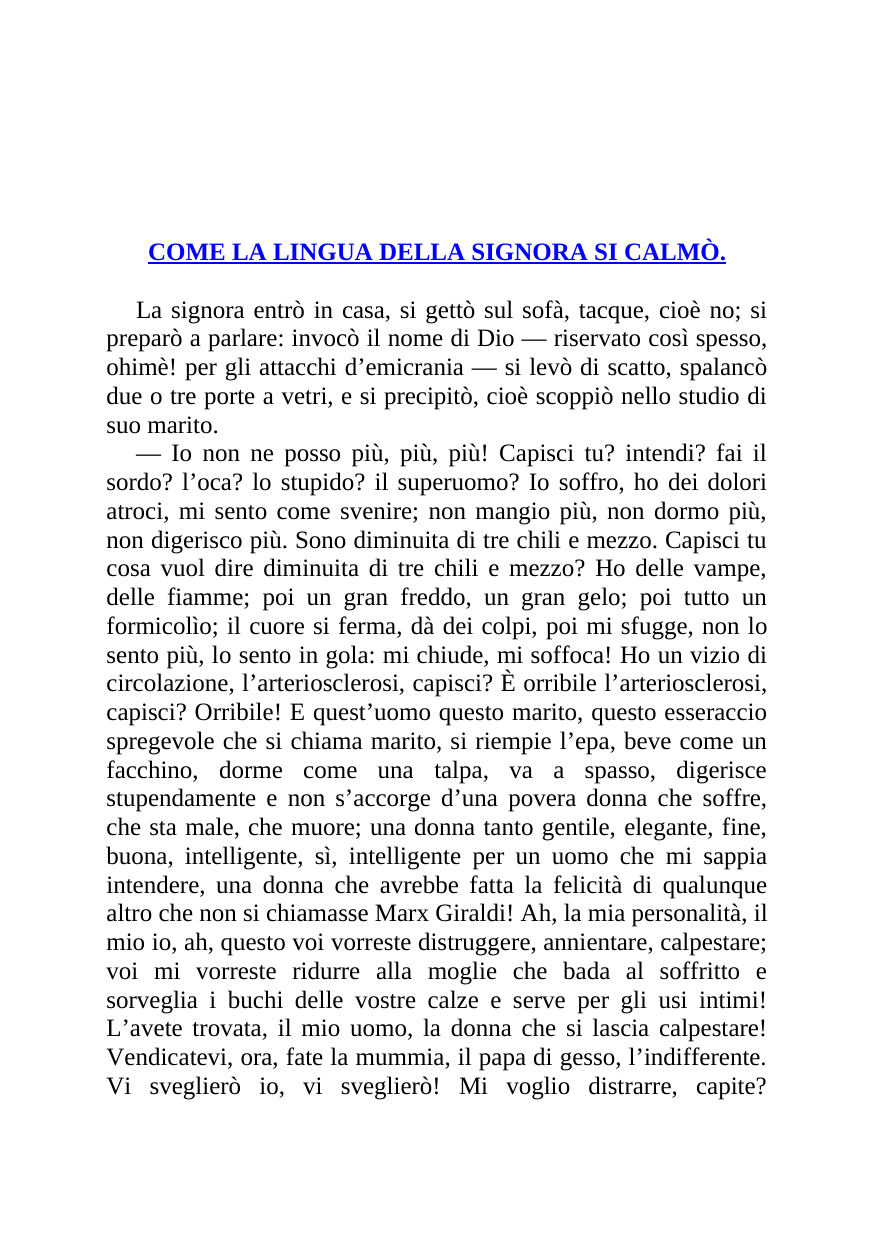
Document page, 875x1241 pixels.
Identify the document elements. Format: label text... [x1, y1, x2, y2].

text La signora entrò in casa, si gettò sul sofà, tacque, cioè no; si preparò a parlare: invocò il nome di Dio — riservato così spesso, ohimè! per gli attacchi d’emicrania — si levò di scatto, spalancò due o tre porte a vetri, e si precipitò, cioè scoppiò nello studio di suo marito. [106, 295, 768, 438]
subtitle COME LA LINGUA DELLA SIGNORA SI CALMÒ. [106, 237, 768, 266]
text — Io non ne posso più, più, più! Capisci tu? intendi? fai il sordo? l’oca? lo stupido? il superuomo? Io soffro, ho dei dolori atroci, mi sento come svenire; non mangio più, non dormo più, non digerisco più. Sono diminuita di tre chili e mezzo. Capisci tu cosa vuol dire diminuita di tre chili e mezzo? Ho delle vampe, delle fiamme; poi un gran freddo, un gran gelo; poi tutto un formicolìo; il cuore si ferma, dà dei colpi, poi mi sfugge, non lo sento più, lo sento in gola: mi chiude, mi soffoca! Ho un vizio di circolazione, l’arteriosclerosi, capisci? È orribile l’arteriosclerosi, capisci? Orribile! E quest’uomo questo marito, questo esseraccio spregevole che si chiama marito, si riempie l’epa, beve come un facchino, dorme come una talpa, va a spasso, digerisce stupendamente e non s’accorge d’una povera donna che soffre, che sta male, che muore; una donna tanto gentile, elegante, fine, buona, intelligente, sì, intelligente per un uomo che mi sappia intendere, una donna che avrebbe fatta la felicità di qualunque altro che non si chiamasse Marx Giraldi! Ah, la mia personalità, il mio io, ah, questo voi vorreste distruggere, annientare, calpestare; voi mi vorreste ridurre alla moglie che bada al soffritto e sorveglia i buchi delle vostre calze e serve per gli usi intimi! L’avete trovata, il mio uomo, la donna che si lascia calpestare! Vendicatevi, ora, fate la mummia, il papa di gesso, l’indifferente. Vi sveglierò io, vi sveglierò! Mi voglio distrarre, capite? [106, 438, 768, 1100]
